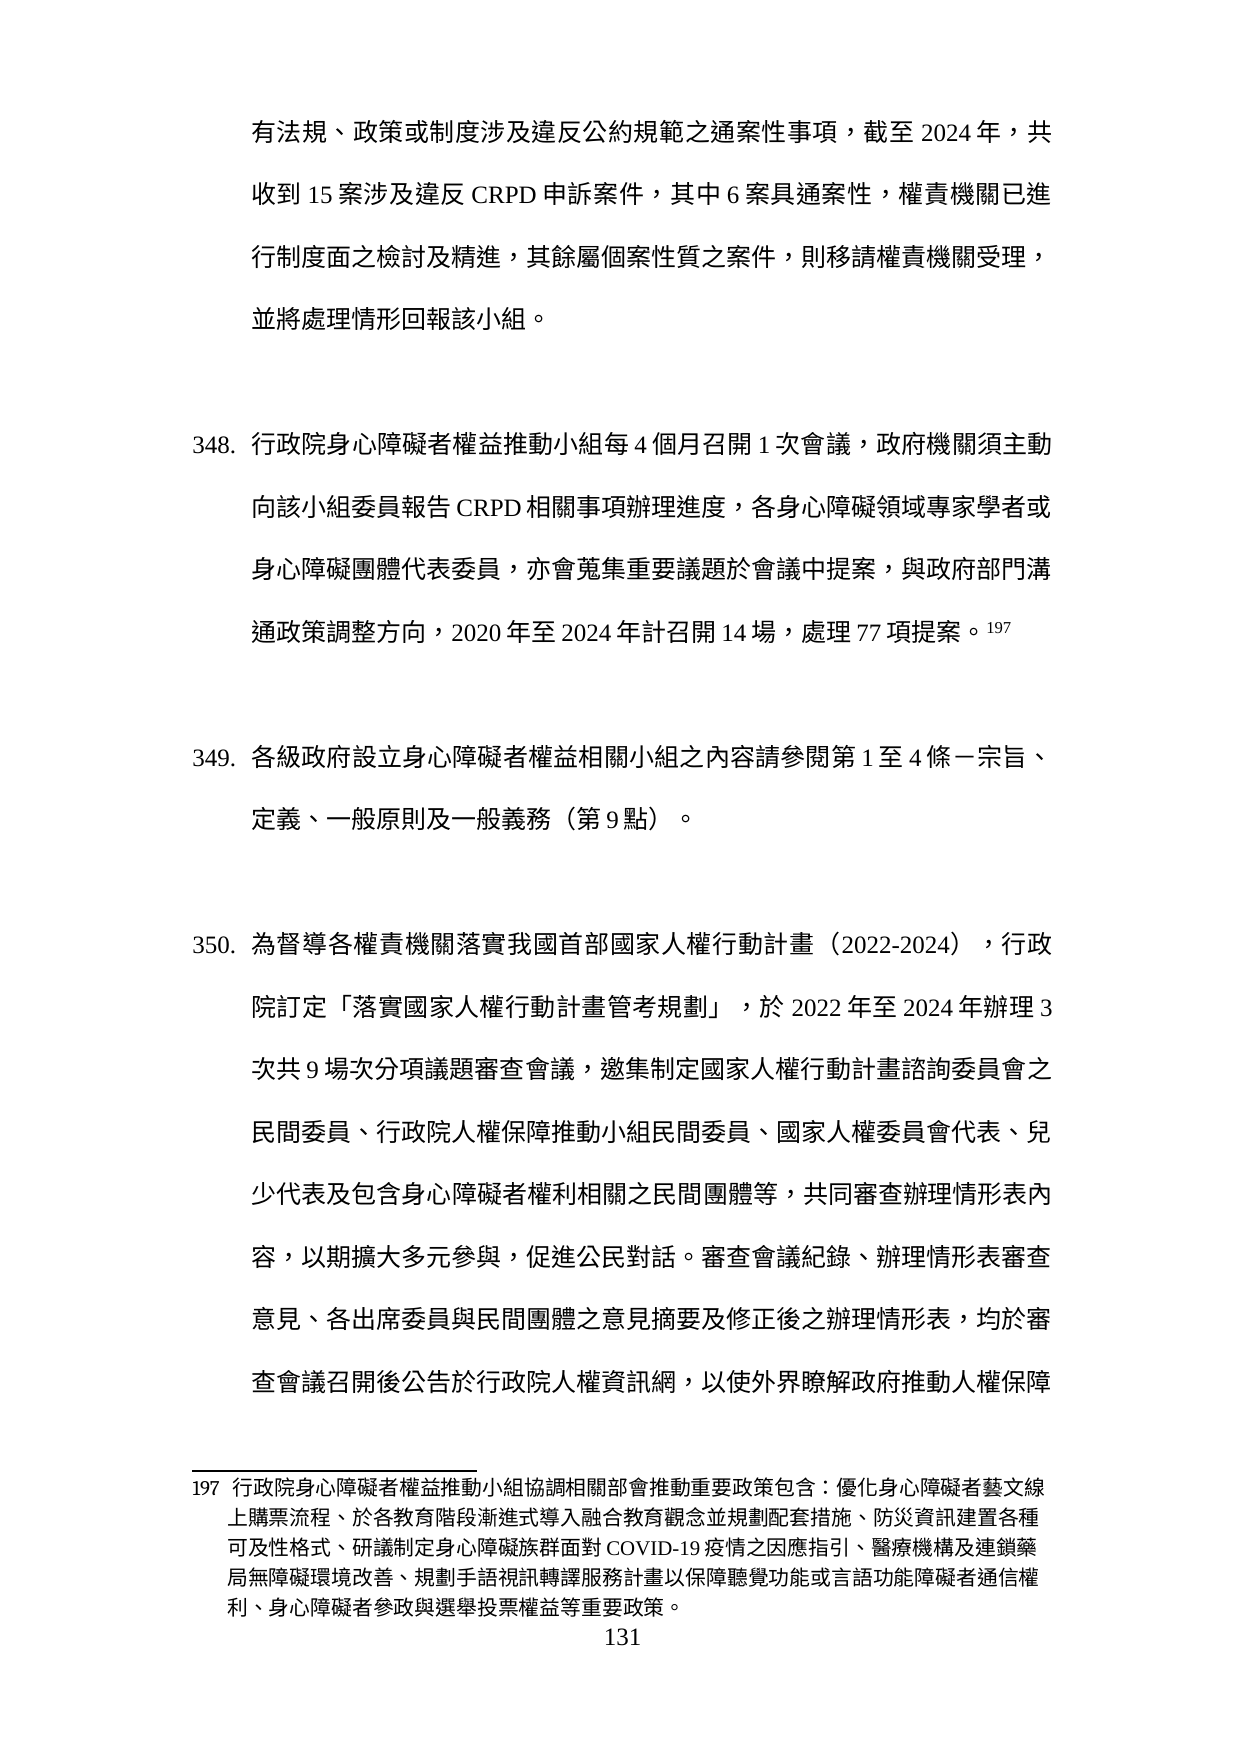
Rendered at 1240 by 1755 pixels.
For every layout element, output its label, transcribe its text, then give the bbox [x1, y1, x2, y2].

list 有法規、政策或制度涉及違反公約規範之通案性事項，截至2024年，共收到15案涉及違反CRPD申訴案件，其中6案具通案性，權責機關已進行制度面之檢討及精進，其餘屬個案性質之案件，則移請權責機關受理，並將處理情形回報該小組。 [192, 89, 1052, 339]
list 行政院身心障礙者權益推動小組協調相關部會推動重要政策包含：優化身心障礙者藝文線上購票流程、於各教育階段漸進式導入融合教育觀念並規劃配套措施、防災資訊建置各種 可及性格式、研議制定身心障礙族群面對COVID-19疫情之因應指引、醫療機構及連鎖藥局無障礙環境改善、規劃手語視訊轉譯服務計畫以保障聽覺功能或言語功能障礙者通信權利、身心障礙者參政與選舉投票權益等重要政策。 [192, 1471, 1052, 1622]
list 為督導各權責機關落實我國首部國家人權行動計畫（2022-2024），行政院訂定「落實國家人權行動計畫管考規劃」，於2022年至2024年辦理3次共9場次分項議題審查會議，邀集制定國家人權行動計畫諮詢委員會之民間委員、行政院人權保障推動小組民間委員、國家人權委員會代表、兒少代表及包含身心障礙者權利相關之民間團體等，共同審查辦理情形表內容，以期擴大多元參與，促進公民對話。審查會議紀錄、辦理情形表審查意見、各出席委員與民間團體之意見摘要及修正後之辦理情形表，均於審查會議召開後公告於行政院人權資訊網，以使外界瞭解政府推動人權保障之成果。 [192, 901, 1052, 1401]
list 行政院身心障礙者權益推動小組每4個月召開1次會議，政府機關須主動向該小組委員報告CRPD相關事項辦理進度，各身心障礙領域專家學者或身心障礙團體代表委員，亦會蒐集重要議題於會議中提案，與政府部門溝通政策調整方向，2020年至2024年計召開14場，處理77項提案。 [192, 401, 1052, 651]
list 各級政府設立身心障礙者權益相關小組之內容請參閱第1至4條－宗旨、定義、一般原則及一般義務（第9點）。 [192, 714, 1052, 839]
